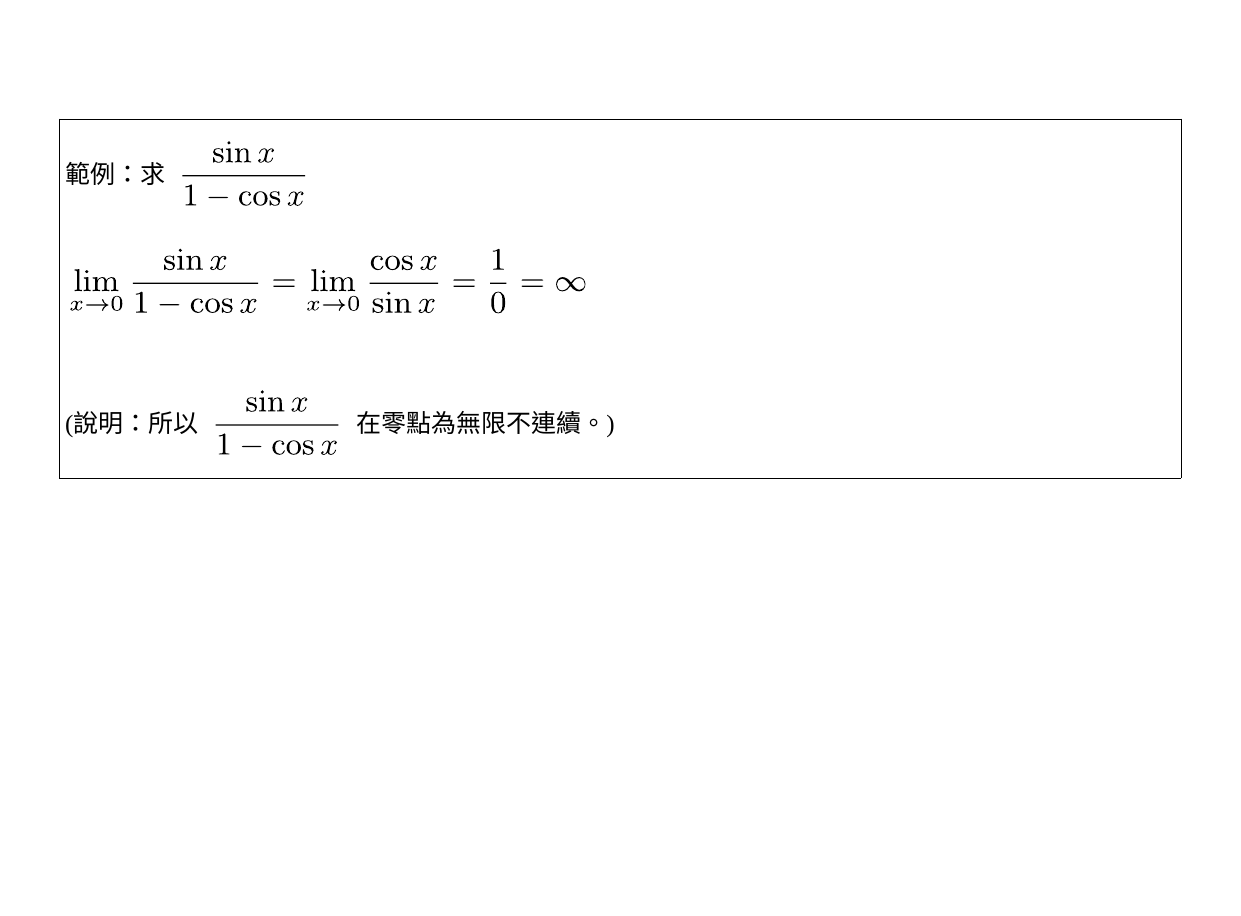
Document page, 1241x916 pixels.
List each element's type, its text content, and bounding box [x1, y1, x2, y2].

table_header 範例：求 (說明：所以 在零點為無限不連續。) [60, 120, 1181, 477]
